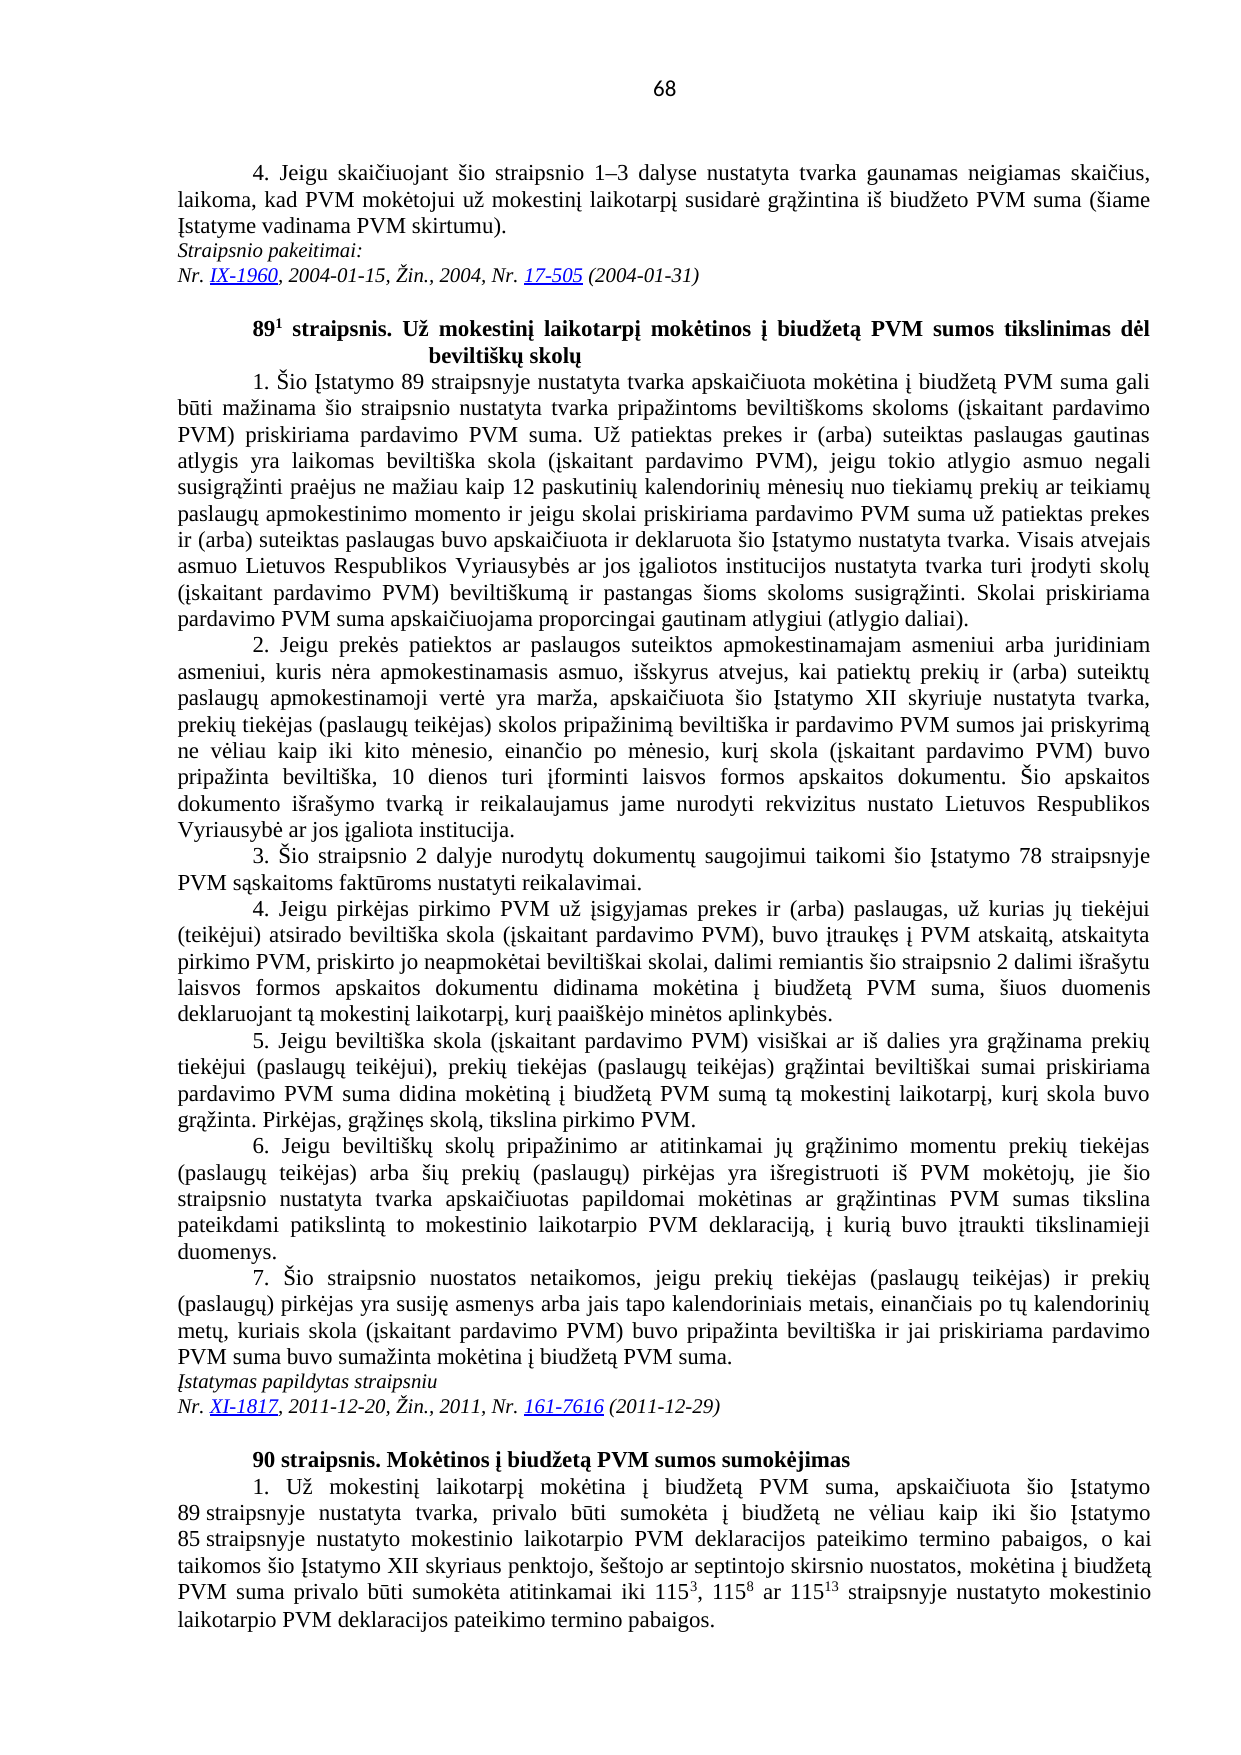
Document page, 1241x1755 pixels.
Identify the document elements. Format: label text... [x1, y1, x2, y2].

text 6. Jeigu beviltiškų skolų pripažinimo ar atitinkamai jų grąžinimo momentu prekių tiekėjas (paslaugų teikėjas) arba šių prekių (paslaugų) pirkėjas yra išregistruoti iš PVM mokėtojų, jie šio straipsnio nustatyta tvarka apskaičiuotas papildomai mokėtinas ar grąžintinas PVM sumas tikslina pateikdami patikslintą to mokestinio laikotarpio PVM deklaraciją, į kurią buvo įtraukti tikslinamieji duomenys. [177, 1132, 1152, 1264]
text 3. Šio straipsnio 2 dalyje nurodytų dokumentų saugojimui taikomi šio Įstatymo 78 straipsnyje PVM sąskaitoms faktūroms nustatyti reikalavimai. [177, 842, 1152, 895]
text Nr. XI-1817, 2011-12-20, Žin., 2011, Nr. 161-7616 (2011-12-29) [177, 1393, 1152, 1418]
text 1. Šio Įstatymo 89 straipsnyje nustatyta tvarka apskaičiuota mokėtina į biudžetą PVM suma gali būti mažinama šio straipsnio nustatyta tvarka pripažintoms beviltiškoms skoloms (įskaitant pardavimo PVM) priskiriama pardavimo PVM suma. Už patiektas prekes ir (arba) suteiktas paslaugas gautinas atlygis yra laikomas beviltiška skola (įskaitant pardavimo PVM), jeigu tokio atlygio asmuo negali susigrąžinti praėjus ne mažiau kaip 12 paskutinių kalendorinių mėnesių nuo tiekiamų prekių ar teikiamų paslaugų apmokestinimo momento ir jeigu skolai priskiriama pardavimo PVM suma už patiektas prekes ir (arba) suteiktas paslaugas buvo apskaičiuota ir deklaruota šio Įstatymo nustatyta tvarka. Visais atvejais asmuo Lietuvos Respublikos Vyriausybės ar jos įgaliotos institucijos nustatyta tvarka turi įrodyti skolų (įskaitant pardavimo PVM) beviltiškumą ir pastangas šioms skoloms susigrąžinti. Skolai priskiriama pardavimo PVM suma apskaičiuojama proporcingai gautinam atlygiui (atlygio daliai). [177, 368, 1152, 632]
text 5. Jeigu beviltiška skola (įskaitant pardavimo PVM) visiškai ar iš dalies yra grąžinama prekių tiekėjui (paslaugų teikėjui), prekių tiekėjas (paslaugų teikėjas) grąžintai beviltiškai sumai priskiriama pardavimo PVM suma didina mokėtiną į biudžetą PVM sumą tą mokestinį laikotarpį, kurį skola buvo grąžinta. Pirkėjas, grąžinęs skolą, tikslina pirkimo PVM. [177, 1027, 1152, 1132]
text 4. Jeigu pirkėjas pirkimo PVM už įsigyjamas prekes ir (arba) paslaugas, už kurias jų tiekėjui (teikėjui) atsirado beviltiška skola (įskaitant pardavimo PVM), buvo įtraukęs į PVM atskaitą, atskaityta pirkimo PVM, priskirto jo neapmokėtai beviltiškai skolai, dalimi remiantis šio straipsnio 2 dalimi išrašytu laisvos formos apskaitos dokumentu didinama mokėtina į biudžetą PVM suma, šiuos duomenis deklaruojant tą mokestinį laikotarpį, kurį paaiškėjo minėtos aplinkybės. [177, 895, 1152, 1027]
text Straipsnio pakeitimai: [177, 238, 1152, 262]
text Įstatymas papildytas straipsniu [177, 1369, 1152, 1393]
text 891 straipsnis. Už mokestinį laikotarpį mokėtinos į biudžetą PVM sumos tikslinimas dėl beviltiškų skolų [252, 315, 1152, 368]
text 4. Jeigu skaičiuojant šio straipsnio 1–3 dalyse nustatyta tvarka gaunamas neigiamas skaičius, laikoma, kad PVM mokėtojui už mokestinį laikotarpį susidarė grąžintina iš biudžeto PVM suma (šiame Įstatyme vadinama PVM skirtumu). [177, 159, 1152, 238]
text 7. Šio straipsnio nuostatos netaikomos, jeigu prekių tiekėjas (paslaugų teikėjas) ir prekių (paslaugų) pirkėjas yra susiję asmenys arba jais tapo kalendoriniais metais, einančiais po tų kalendorinių metų, kuriais skola (įskaitant pardavimo PVM) buvo pripažinta beviltiška ir jai priskiriama pardavimo PVM suma buvo sumažinta mokėtina į biudžetą PVM suma. [177, 1264, 1152, 1369]
text 2. Jeigu prekės patiektos ar paslaugos suteiktos apmokestinamajam asmeniui arba juridiniam asmeniui, kuris nėra apmokestinamasis asmuo, išskyrus atvejus, kai patiektų prekių ir (arba) suteiktų paslaugų apmokestinamoji vertė yra marža, apskaičiuota šio Įstatymo XII skyriuje nustatyta tvarka, prekių tiekėjas (paslaugų teikėjas) skolos pripažinimą beviltiška ir pardavimo PVM sumos jai priskyrimą ne vėliau kaip iki kito mėnesio, einančio po mėnesio, kurį skola (įskaitant pardavimo PVM) buvo pripažinta beviltiška, 10 dienos turi įforminti laisvos formos apskaitos dokumentu. Šio apskaitos dokumento išrašymo tvarką ir reikalaujamus jame nurodyti rekvizitus nustato Lietuvos Respublikos Vyriausybė ar jos įgaliota institucija. [177, 632, 1152, 842]
text Nr. IX-1960, 2004-01-15, Žin., 2004, Nr. 17-505 (2004-01-31) [177, 262, 1152, 287]
text 1. Už mokestinį laikotarpį mokėtina į biudžetą PVM suma, apskaičiuota šio Įstatymo 89 straipsnyje nustatyta tvarka, privalo būti sumokėta į biudžetą ne vėliau kaip iki šio Įstatymo 85 straipsnyje nustatyto mokestinio laikotarpio PVM deklaracijos pateikimo termino pabaigos, o kai taikomos šio Įstatymo XII skyriaus penktojo, šeštojo ar septintojo skirsnio nuostatos, mokėtina į biudžetą PVM suma privalo būti sumokėta atitinkamai iki 1153, 1158 ar 11513 straipsnyje nustatyto mokestinio laikotarpio PVM deklaracijos pateikimo termino pabaigos. [177, 1473, 1152, 1633]
text 90 straipsnis. Mokėtinos į biudžetą PVM sumos sumokėjimas [177, 1446, 1152, 1473]
